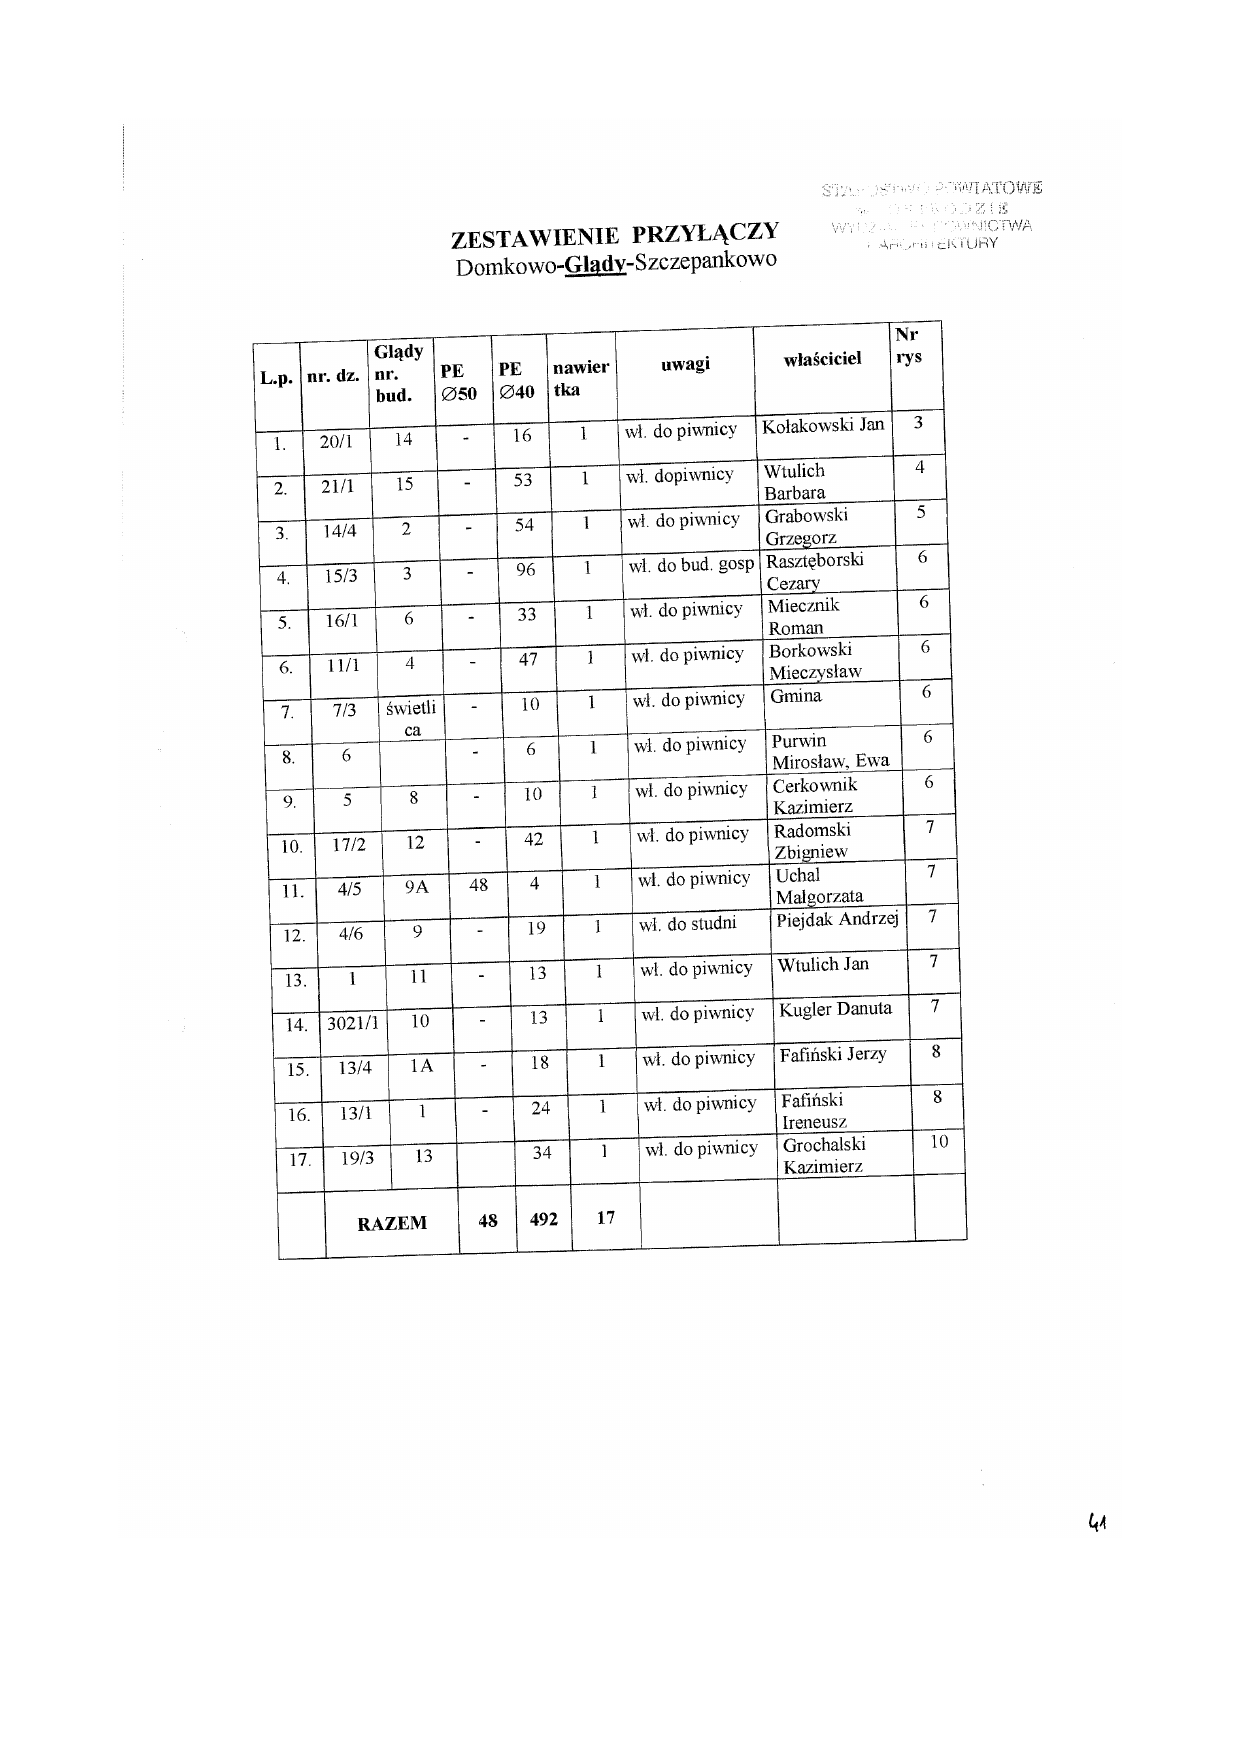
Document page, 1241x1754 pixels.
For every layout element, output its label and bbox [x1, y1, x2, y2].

picture [118, 118, 1122, 1538]
